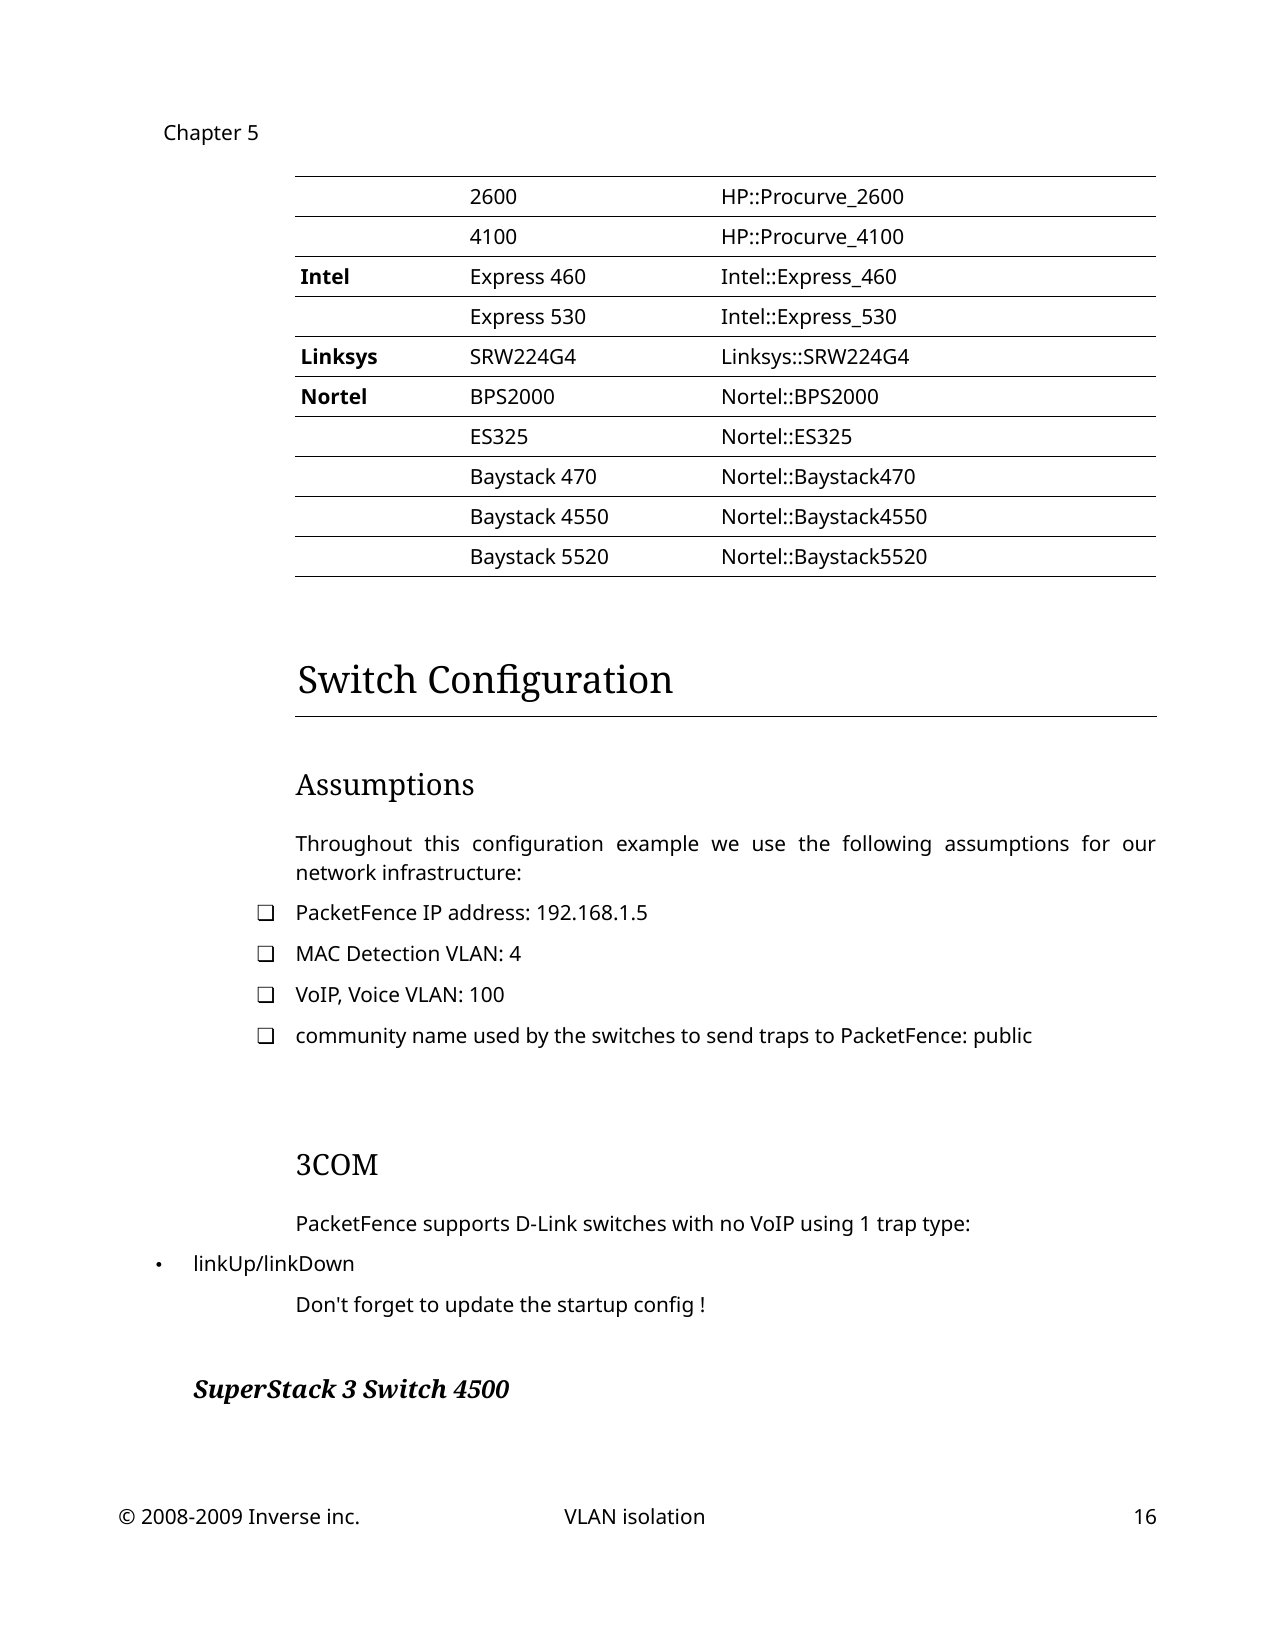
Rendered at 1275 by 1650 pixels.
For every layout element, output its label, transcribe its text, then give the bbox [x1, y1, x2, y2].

table_cell [295, 297, 464, 336]
table_cell Linksys::SRW224G4 [715, 337, 1156, 376]
table_cell 4100 [464, 217, 715, 256]
table_cell Nortel::BPS2000 [715, 377, 1156, 416]
table_cell Nortel::ES325 [715, 417, 1156, 456]
table_cell BPS2000 [464, 377, 715, 416]
list ❏ MAC Detection VLAN: 4 [256, 939, 1157, 968]
list ❏ PacketFence IP address: 192.168.1.5 [256, 898, 1157, 927]
table_cell Baystack 470 [464, 457, 715, 496]
table_cell Baystack 4550 [464, 497, 715, 536]
table_cell HP::Procurve_4100 [715, 217, 1156, 256]
subtitle SuperStack 3 Switch 4500 [156, 1372, 1157, 1406]
table_cell [295, 497, 464, 536]
table_cell Nortel::Baystack5520 [715, 537, 1156, 576]
table_cell Intel::Express_530 [715, 297, 1156, 336]
table_cell [295, 417, 464, 456]
table_cell Express 460 [464, 257, 715, 296]
table_cell [295, 177, 464, 216]
list linkUp/linkDown [156, 1249, 1157, 1278]
table_cell Baystack 5520 [464, 537, 715, 576]
text Throughout this configuration example we use the following assumptions for our network infrastructure: [295, 829, 1157, 886]
table_cell Intel [295, 257, 464, 296]
text PacketFence supports D-Link switches with no VoIP using 1 trap type: [295, 1209, 1157, 1237]
subtitle Assumptions [295, 765, 1157, 804]
subtitle Switch Configuration [295, 653, 1157, 716]
table_cell HP::Procurve_2600 [715, 177, 1156, 216]
list ❏ community name used by the switches to send traps to PacketFence: public [256, 1021, 1157, 1050]
table_cell Express 530 [464, 297, 715, 336]
table_cell Nortel::Baystack4550 [715, 497, 1156, 536]
table_cell SRW224G4 [464, 337, 715, 376]
table_cell [295, 217, 464, 256]
table_cell Nortel::Baystack470 [715, 457, 1156, 496]
table_cell Intel::Express_460 [715, 257, 1156, 296]
table_cell Nortel [295, 377, 464, 416]
table_cell Linksys [295, 337, 464, 376]
table_cell ES325 [464, 417, 715, 456]
subtitle 3COM [295, 1144, 1157, 1184]
text Don't forget to update the startup config ! [295, 1291, 1157, 1319]
table_cell [295, 537, 464, 576]
table_cell [295, 457, 464, 496]
table_cell 2600 [464, 177, 715, 216]
list ❏ VoIP, Voice VLAN: 100 [256, 980, 1157, 1009]
